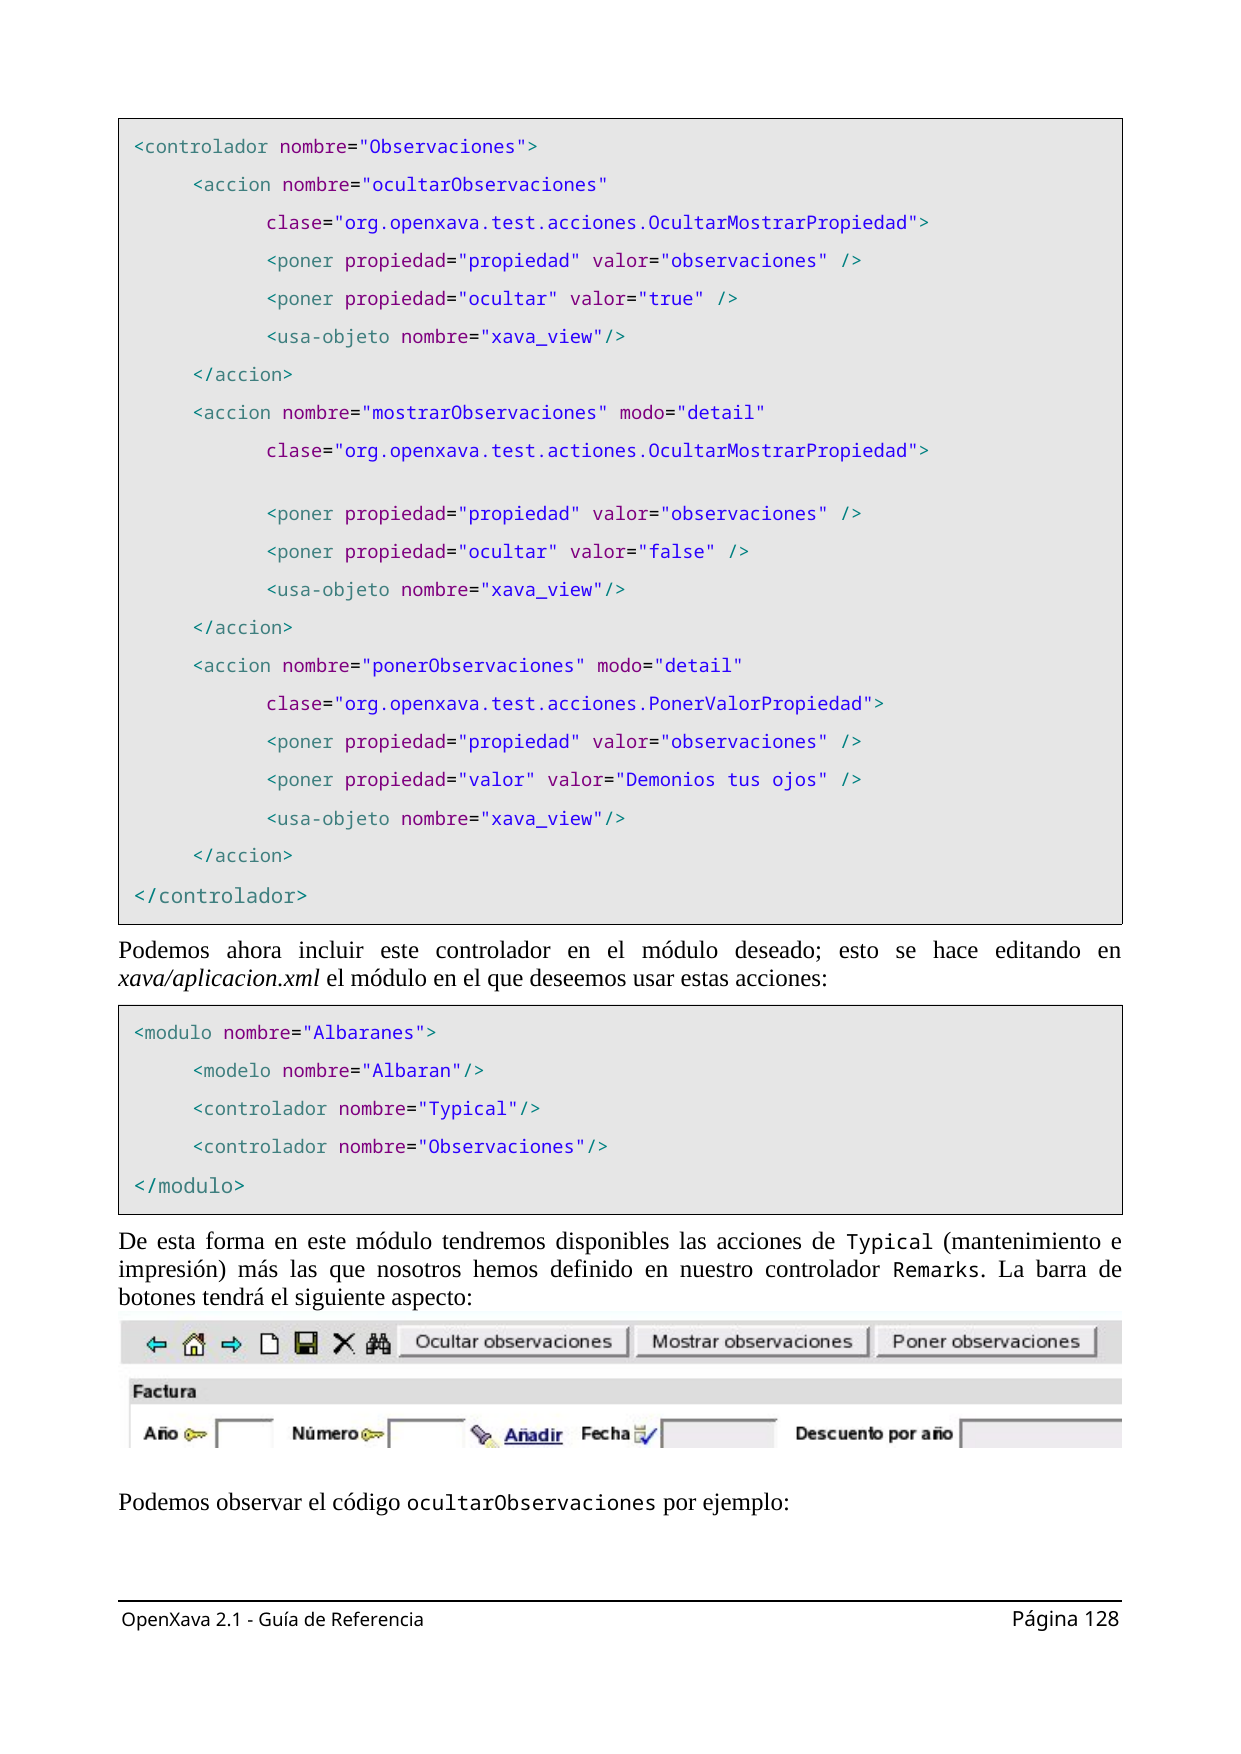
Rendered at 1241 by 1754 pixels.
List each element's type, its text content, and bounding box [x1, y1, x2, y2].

text <usa-objeto nombre="xava_view"/> [119, 790, 1122, 828]
text <poner propiedad="ocultar" valor="true" /> [119, 270, 1122, 308]
text <controlador nombre="Typical"/> [119, 1081, 1122, 1118]
text <modulo nombre="Albaranes"> [119, 1006, 1122, 1042]
text Podemos observar el código ocultarObservaciones por ejemplo: [118, 1488, 1122, 1516]
text <modelo nombre="Albaran"/> [119, 1042, 1122, 1081]
text <controlador nombre="Observaciones"> [119, 119, 1122, 156]
picture [118, 1311, 1122, 1448]
text </modulo> [119, 1157, 1122, 1214]
text clase="org.openxava.test.acciones.OcultarMostrarPropiedad"> [119, 194, 1122, 232]
text <accion nombre="ponerObservaciones" modo="detail" [119, 638, 1122, 676]
text <poner propiedad="propiedad" valor="observaciones" /> [119, 714, 1122, 752]
text Podemos ahora incluir este controlador en el módulo deseado; esto se hace editando en xava/aplicacion.xml el módulo en el que deseemos usar estas acciones: [118, 937, 1122, 992]
text <usa-objeto nombre="xava_view"/> [119, 562, 1122, 600]
text <poner propiedad="propiedad" valor="observaciones" /> [119, 232, 1122, 270]
text clase="org.openxava.test.actiones.OcultarMostrarPropiedad"> [119, 422, 1122, 486]
text <usa-objeto nombre="xava_view"/> [119, 308, 1122, 346]
text </accion> [119, 828, 1122, 866]
text </accion> [119, 600, 1122, 638]
text </accion> [119, 346, 1122, 384]
text <poner propiedad="ocultar" valor="false" /> [119, 524, 1122, 562]
text <accion nombre="ocultarObservaciones" [119, 156, 1122, 194]
text clase="org.openxava.test.acciones.PonerValorPropiedad"> [119, 676, 1122, 714]
text <controlador nombre="Observaciones"/> [119, 1118, 1122, 1157]
text </controlador> [119, 866, 1122, 924]
text <accion nombre="mostrarObservaciones" modo="detail" [119, 384, 1122, 422]
text <poner propiedad="propiedad" valor="observaciones" /> [119, 486, 1122, 524]
text De esta forma en este módulo tendremos disponibles las acciones de Typical (mantenimiento e impresión) más las que nosotros hemos definido en nuestro controlador Remarks. La barra de botones tendrá el siguiente aspecto: [118, 1227, 1122, 1311]
text <poner propiedad="valor" valor="Demonios tus ojos" /> [119, 752, 1122, 790]
